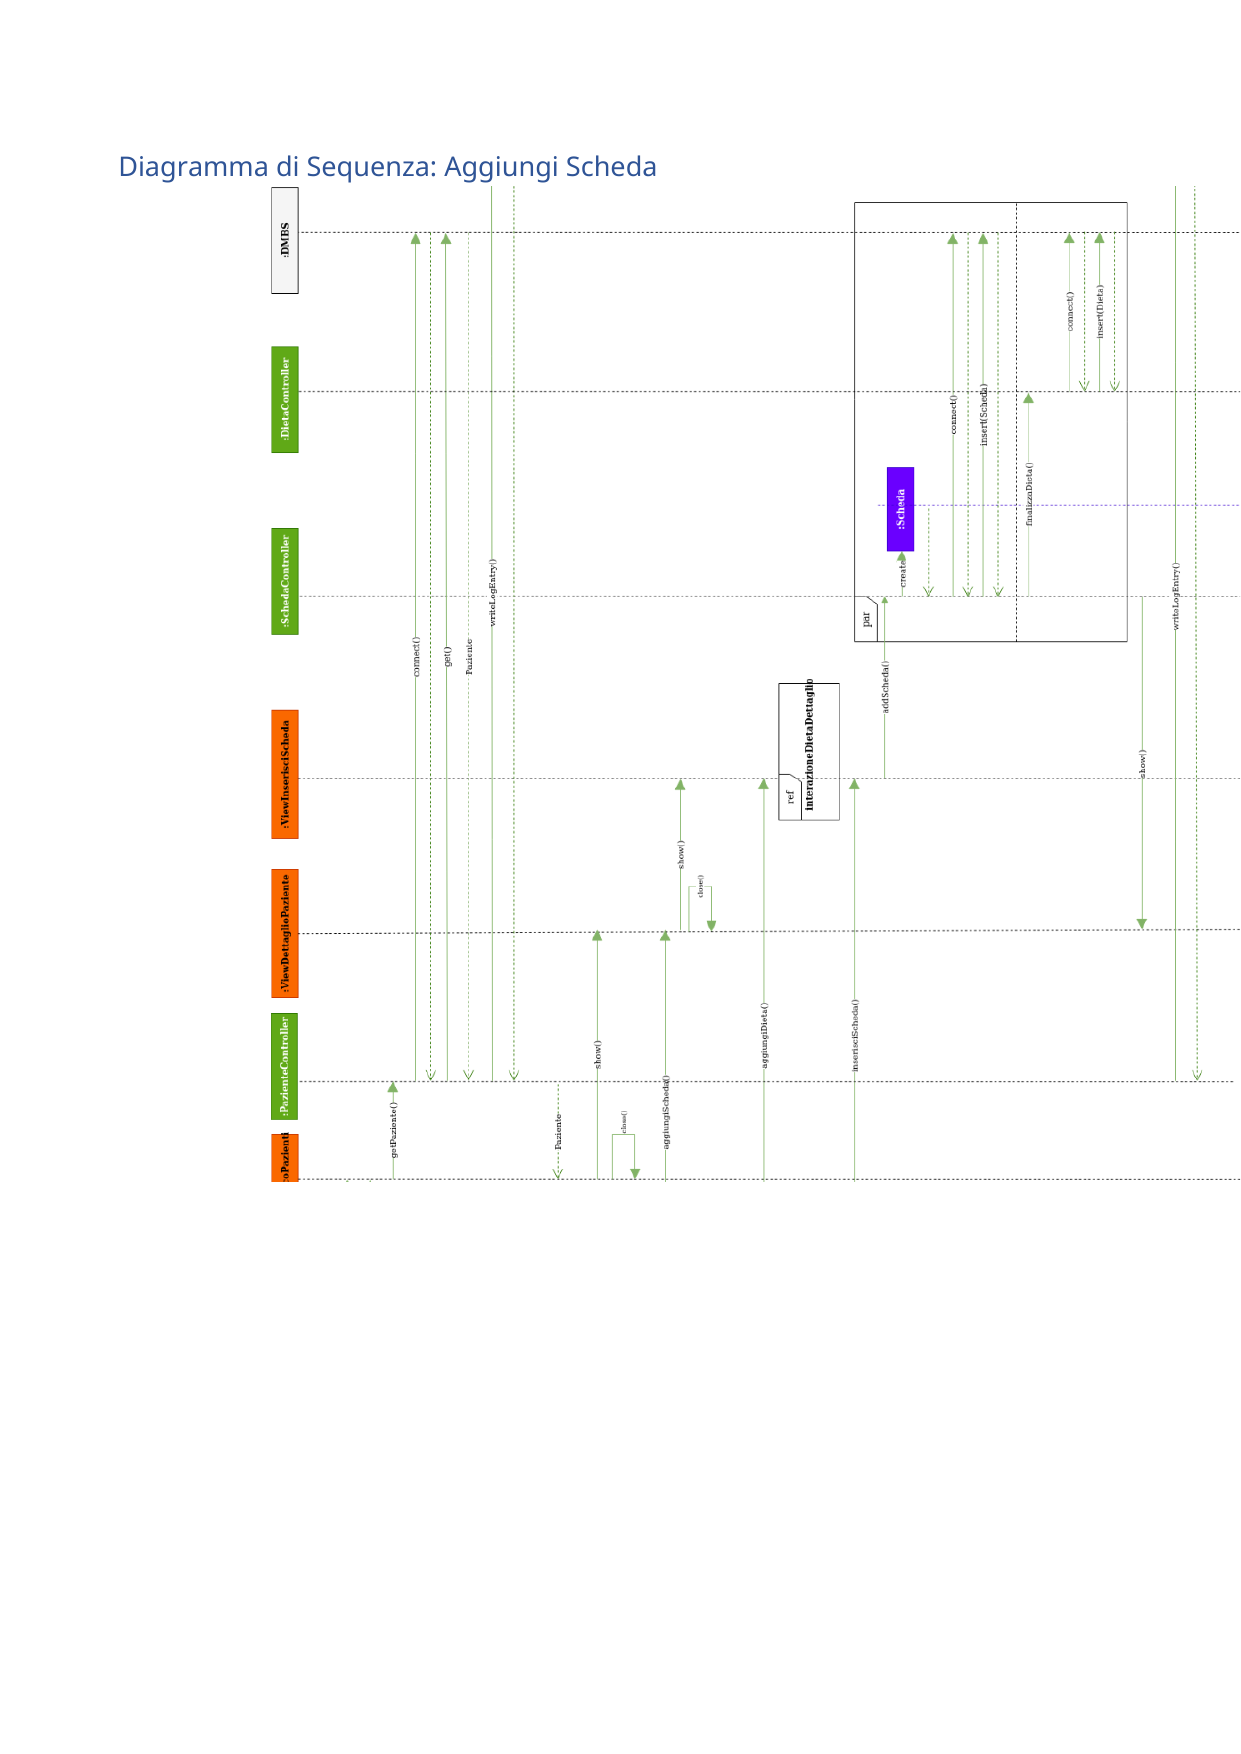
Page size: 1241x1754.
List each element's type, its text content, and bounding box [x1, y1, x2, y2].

subtitle Diagramma di Sequenza: Aggiungi Scheda [118, 148, 1122, 184]
